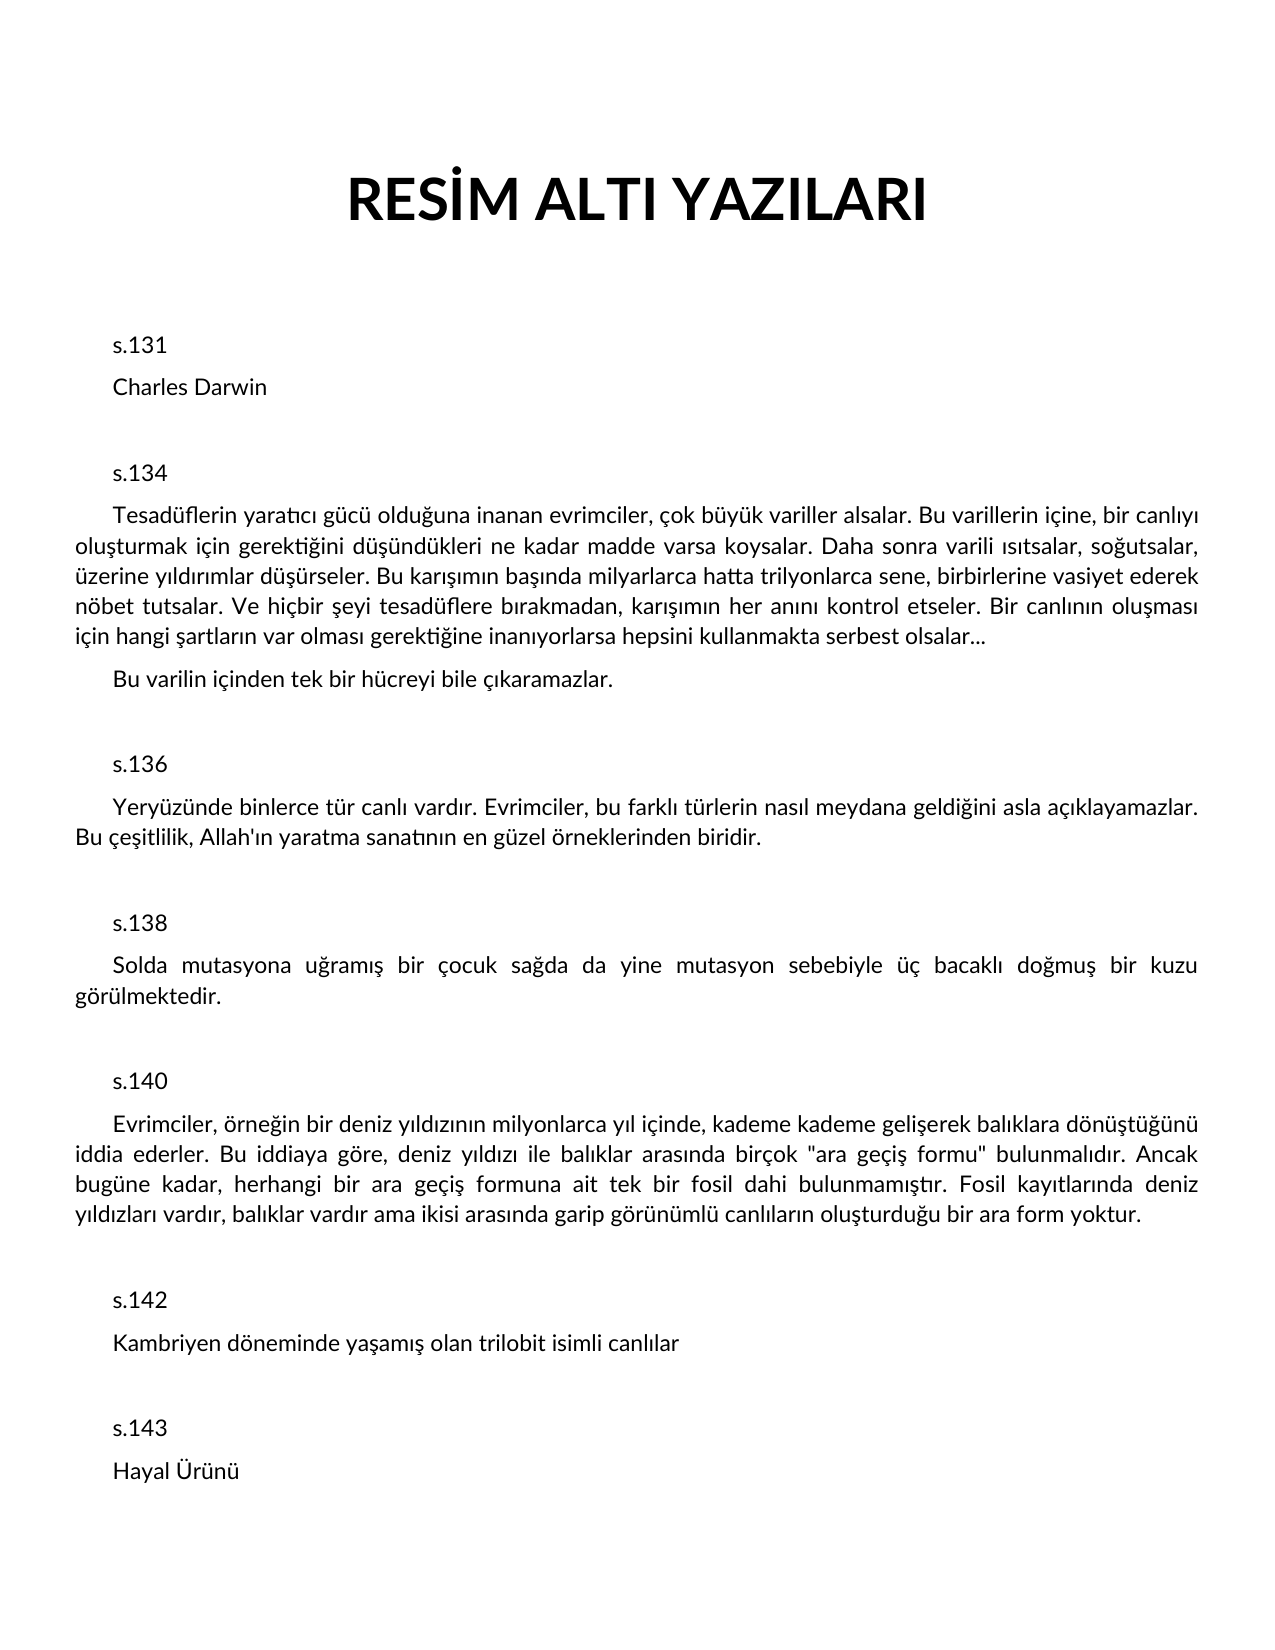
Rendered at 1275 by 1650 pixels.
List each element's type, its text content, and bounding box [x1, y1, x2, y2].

text Kambriyen döneminde yaşamış olan trilobit isimli canlılar [75, 1328, 1200, 1356]
text s.138 [75, 908, 1200, 936]
text s.134 [75, 458, 1200, 486]
text s.131 [75, 330, 1200, 358]
subtitle RESİM ALTI YAZILARI [75, 162, 1200, 232]
text Solda mutasyona uğramış bir çocuk sağda da yine mutasyon sebebiyle üç bacaklı doğmuş bir kuzu görülmektedir. [75, 951, 1200, 1009]
text Charles Darwin [75, 373, 1200, 401]
text Evrimciler, örneğin bir deniz yıldızının milyonlarca yıl içinde, kademe kademe gelişerek balıklara dönüştüğünü iddia ederler. Bu iddiaya göre, deniz yıldızı ile balıklar arasında birçok "ara geçiş formu" bulunmalıdır. Ancak bugüne kadar, herhangi bir ara geçiş formuna ait tek bir fosil dahi bulunmamıştır. Fosil kayıtlarında deniz yıldızları vardır, balıklar vardır ama ikisi arasında garip görünümlü canlıların oluşturduğu bir ara form yoktur. [75, 1109, 1200, 1228]
text Tesadüflerin yaratıcı gücü olduğuna inanan evrimciler, çok büyük variller alsalar. Bu varillerin içine, bir canlıyı oluşturmak için gerektiğini düşündükleri ne kadar madde varsa koysalar. Daha sonra varili ısıtsalar, soğutsalar, üzerine yıldırımlar düşürseler. Bu karışımın başında milyarlarca hatta trilyonlarca sene, birbirlerine vasiyet ederek nöbet tutsalar. Ve hiçbir şeyi tesadüflere bırakmadan, karışımın her anını kontrol etseler. Bir canlının oluşması için hangi şartların var olması gerektiğine inanıyorlarsa hepsini kullanmakta serbest olsalar... [75, 501, 1200, 649]
text s.142 [75, 1286, 1200, 1313]
text Hayal Ürünü [75, 1456, 1200, 1484]
text Yeryüzünde binlerce tür canlı vardır. Evrimciler, bu farklı türlerin nasıl meydana geldiğini asla açıklayamazlar. Bu çeşitlilik, Allah'ın yaratma sanatının en güzel örneklerinden biridir. [75, 793, 1200, 851]
text s.140 [75, 1067, 1200, 1094]
text s.143 [75, 1414, 1200, 1441]
text Bu varilin içinden tek bir hücreyi bile çıkaramazlar. [75, 665, 1200, 692]
text s.136 [75, 750, 1200, 778]
